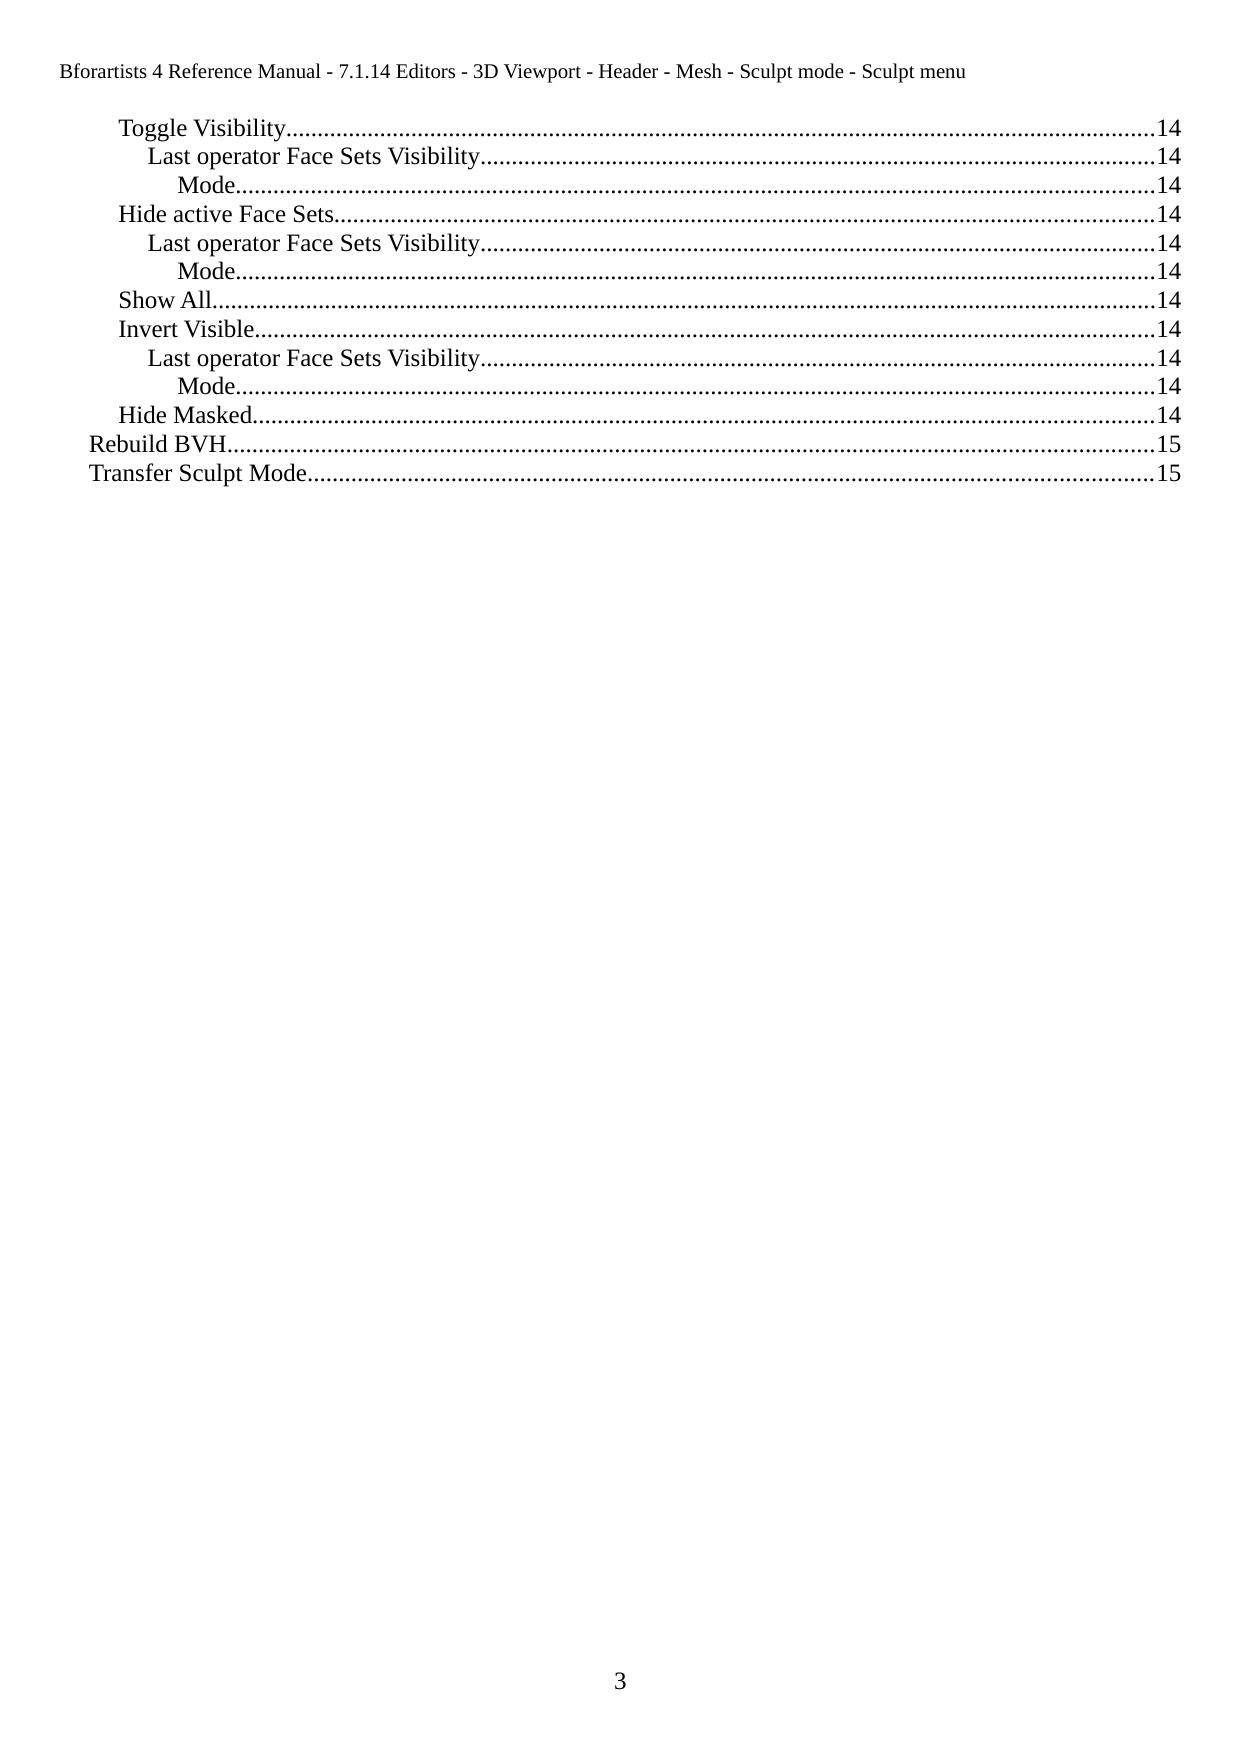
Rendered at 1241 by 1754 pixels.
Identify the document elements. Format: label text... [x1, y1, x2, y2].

text Transfer Sculpt Mode 15 [88, 458, 1181, 486]
text Hide active Face Sets 14 [118, 199, 1181, 228]
text Mode 14 [177, 256, 1181, 285]
text Last operator Face Sets Visibility 14 [147, 141, 1181, 170]
text Toggle Visibility 14 [118, 113, 1181, 141]
text Mode 14 [177, 371, 1181, 400]
text Show All 14 [118, 285, 1181, 314]
text Hide Masked 14 [118, 400, 1181, 429]
text Last operator Face Sets Visibility 14 [147, 343, 1181, 371]
text Mode 14 [177, 170, 1181, 199]
text Rebuild BVH 15 [88, 429, 1181, 458]
text Invert Visible 14 [118, 314, 1181, 343]
text Last operator Face Sets Visibility 14 [147, 228, 1181, 256]
